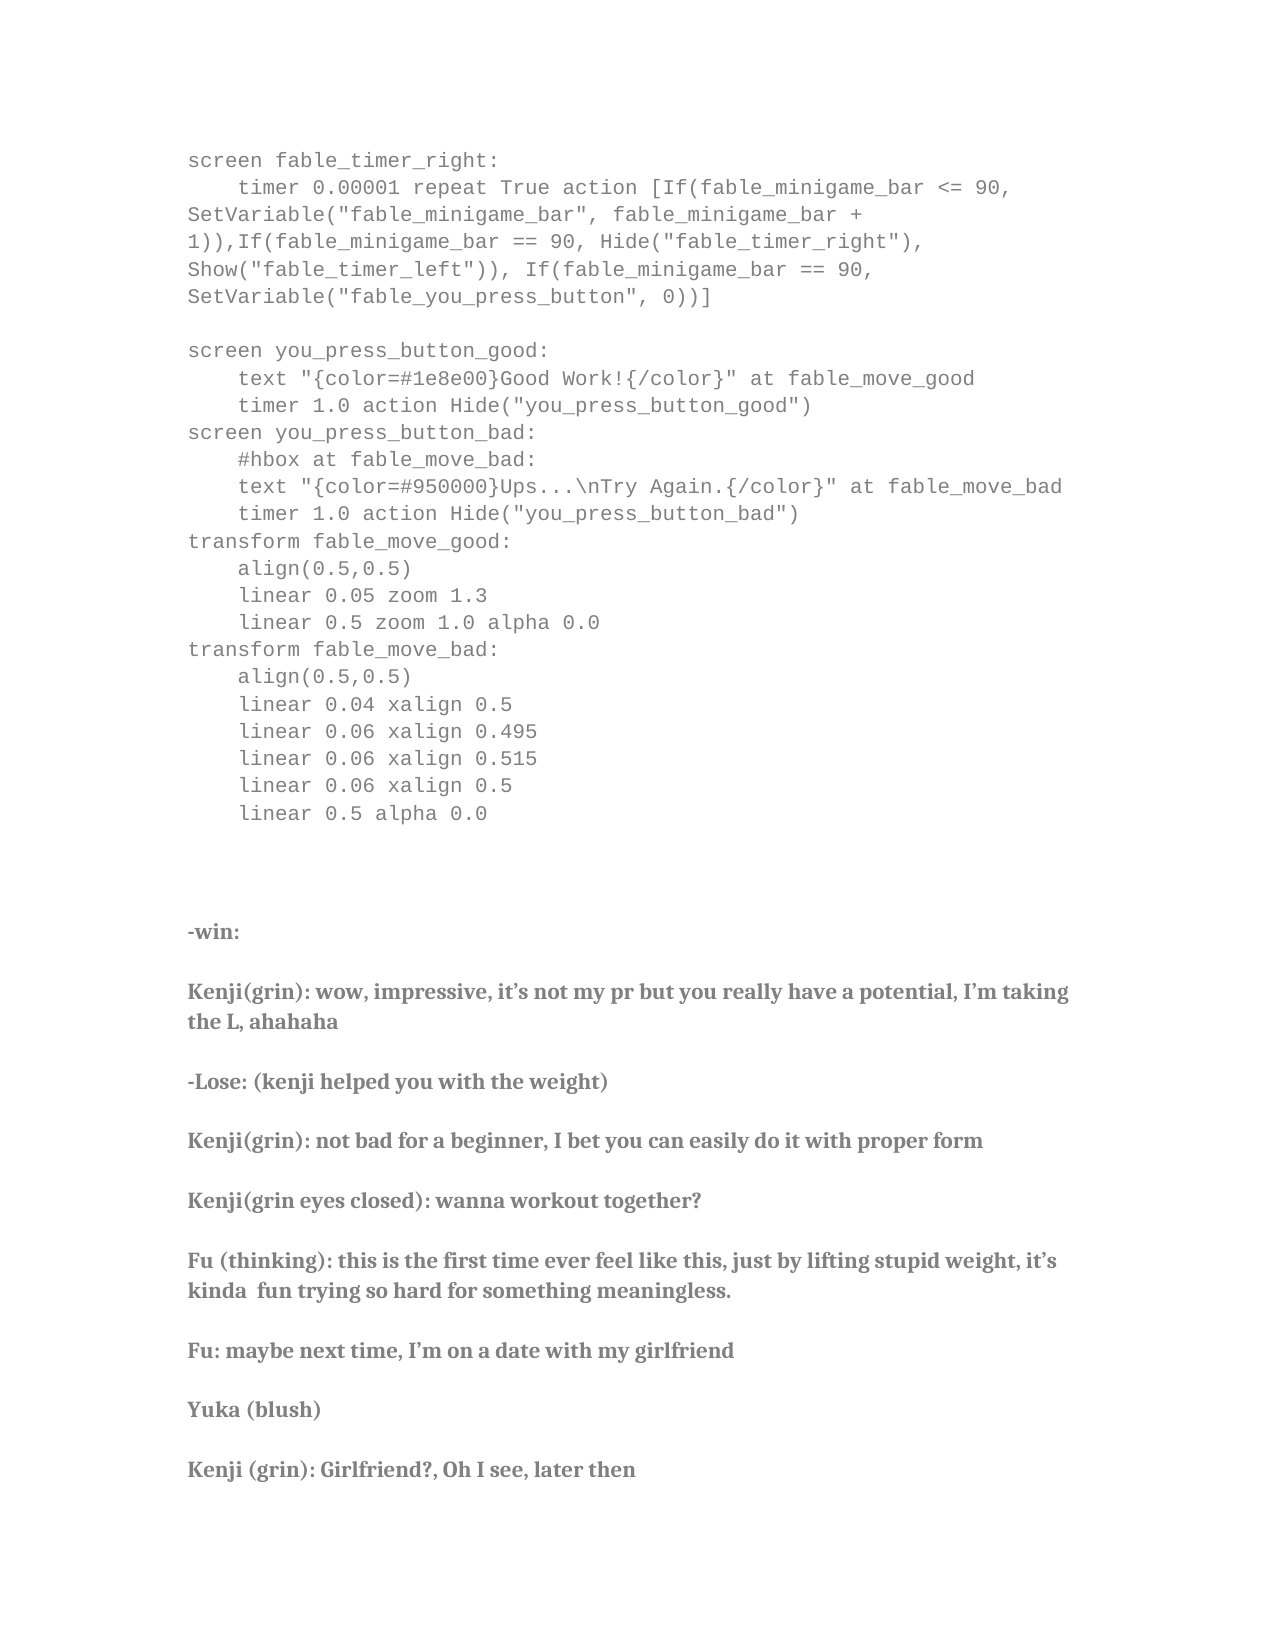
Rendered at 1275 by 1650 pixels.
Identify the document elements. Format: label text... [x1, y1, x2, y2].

text Kenji (grin): Girlfriend?, Oh I see, later then [187, 1457, 1087, 1483]
text text "{color=#950000}Ups...\nTry Again.{/color}" at fable_move_bad [187, 476, 1087, 500]
text screen fable_timer_right: [187, 150, 1087, 174]
text linear 0.04 xalign 0.5 [187, 694, 1087, 717]
text screen you_press_button_good: [187, 340, 1087, 364]
text Kenji(grin): not bad for a beginner, I bet you can easily do it with proper form [187, 1128, 1087, 1154]
text timer 1.0 action Hide("you_press_button_bad") [187, 503, 1087, 527]
text -Lose: (kenji helped you with the weight) [187, 1068, 1087, 1095]
text Fu (thinking): this is the first time ever feel like this, just by lifting stupid weight, it’s kinda fun trying so hard for something meaningless. [187, 1247, 1087, 1304]
text linear 0.06 xalign 0.5 [187, 775, 1087, 799]
text -win: [187, 919, 1087, 945]
text Kenji(grin eyes closed): wanna workout together? [187, 1188, 1087, 1214]
text timer 1.0 action Hide("you_press_button_good") [187, 395, 1087, 418]
text Yuka (blush) [187, 1397, 1087, 1423]
text linear 0.05 zoom 1.3 [187, 585, 1087, 609]
text text "{color=#1e8e00}Good Work!{/color}" at fable_move_good [187, 367, 1087, 391]
text linear 0.06 xalign 0.515 [187, 748, 1087, 772]
text screen you_press_button_bad: [187, 422, 1087, 446]
text #hbox at fable_move_bad: [187, 449, 1087, 473]
text transform fable_move_bad: [187, 639, 1087, 663]
text transform fable_move_good: [187, 531, 1087, 554]
text align(0.5,0.5) [187, 558, 1087, 581]
text align(0.5,0.5) [187, 667, 1087, 690]
text Kenji(grin): wow, impressive, it’s not my pr but you really have a potential, I’m taking the L, ahahaha [187, 978, 1087, 1035]
text timer 0.00001 repeat True action [If(fable_minigame_bar <= 90, SetVariable("fable_minigame_bar", fable_minigame_bar + 1)),If(fable_minigame_bar == 90, Hide("fable_timer_right"), Show("fable_timer_left")), If(fable_minigame_bar == 90, SetVariable("fable_you_press_button", 0))] [187, 177, 1087, 309]
text Fu: maybe next time, I’m on a date with my girlfriend [187, 1337, 1087, 1364]
text linear 0.5 alpha 0.0 [187, 802, 1087, 826]
text linear 0.06 xalign 0.495 [187, 721, 1087, 744]
text linear 0.5 zoom 1.0 alpha 0.0 [187, 612, 1087, 636]
